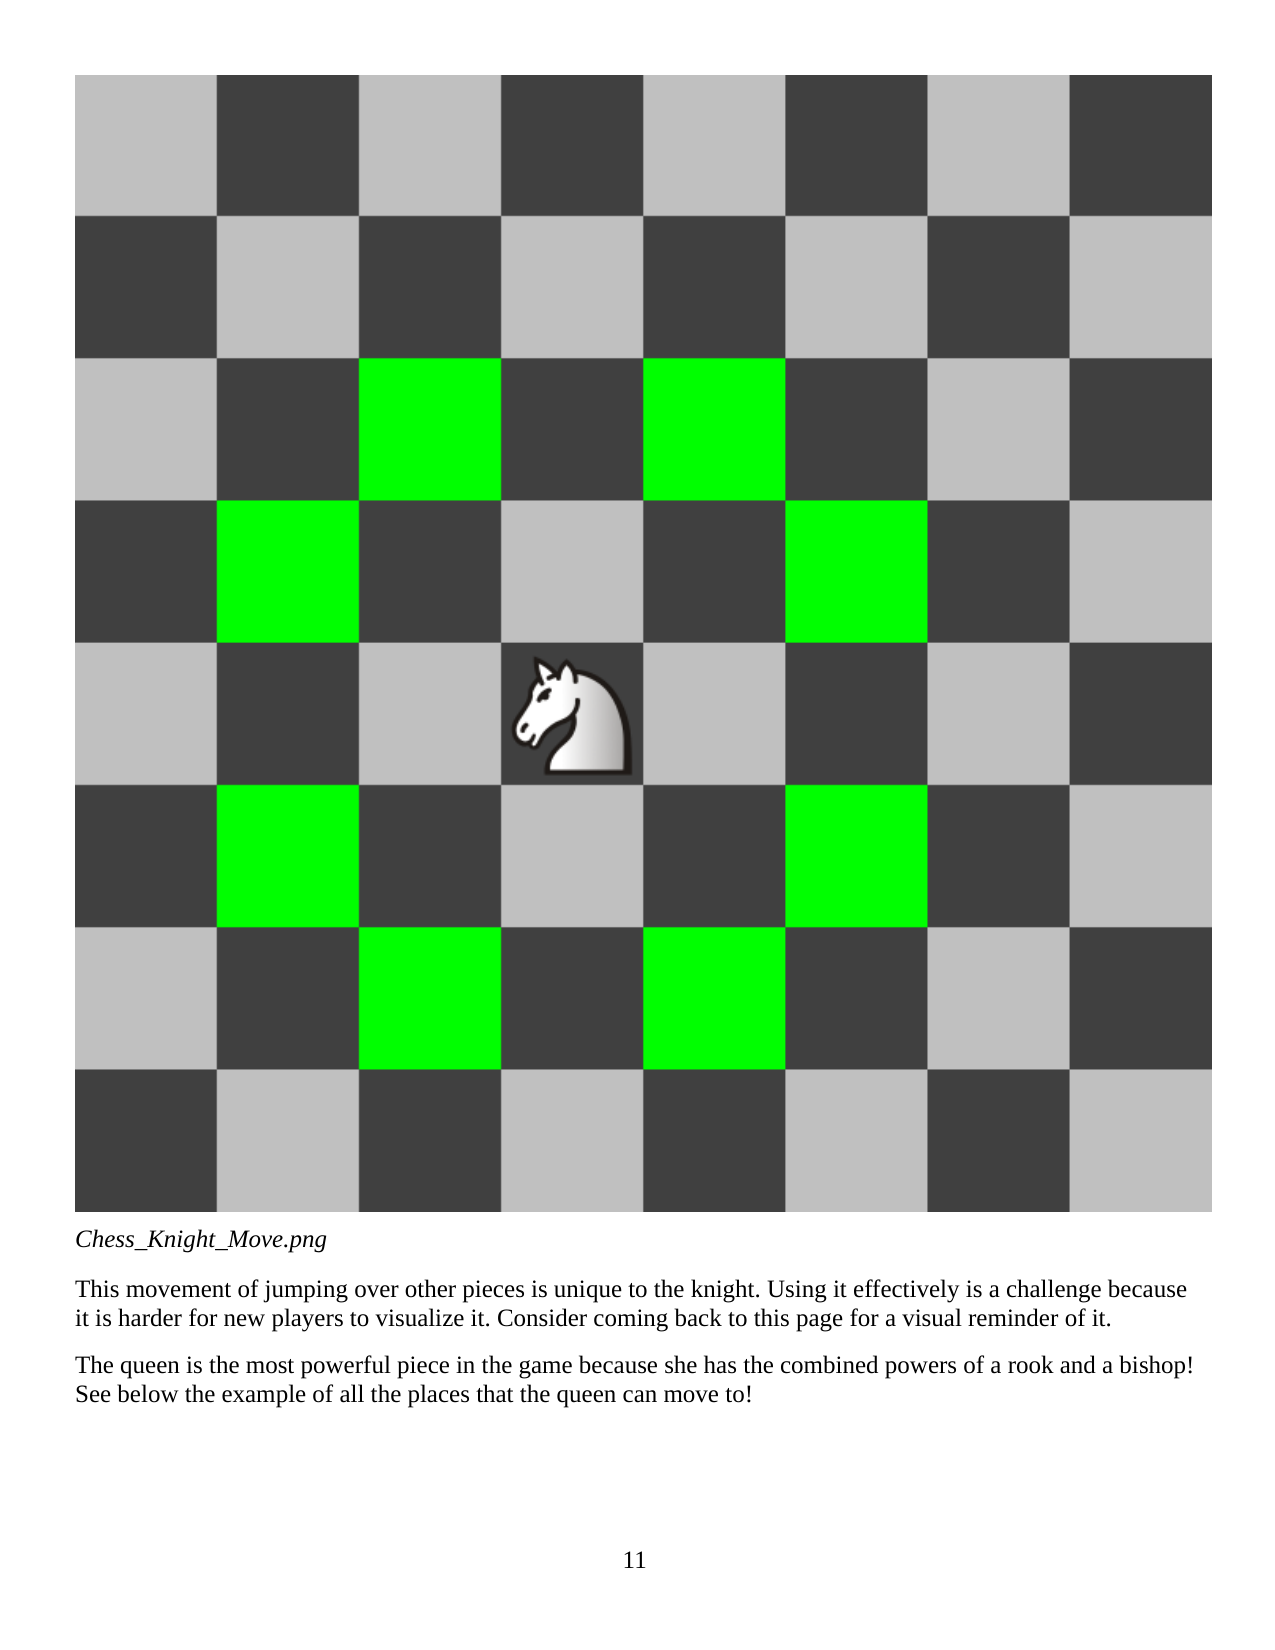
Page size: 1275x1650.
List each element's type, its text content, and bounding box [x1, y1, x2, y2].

picture [75, 75, 1212, 1212]
text This movement of jumping over other pieces is unique to the knight. Using it effectively is a challenge because it is harder for new players to visualize it. Consider coming back to this page for a visual reminder of it. [75, 1274, 1200, 1332]
text The queen is the most powerful piece in the game because she has the combined powers of a rook and a bishop! See below the example of all the places that the queen can move to! [75, 1350, 1200, 1407]
text Chess_Knight_Move.png [75, 1224, 1200, 1253]
